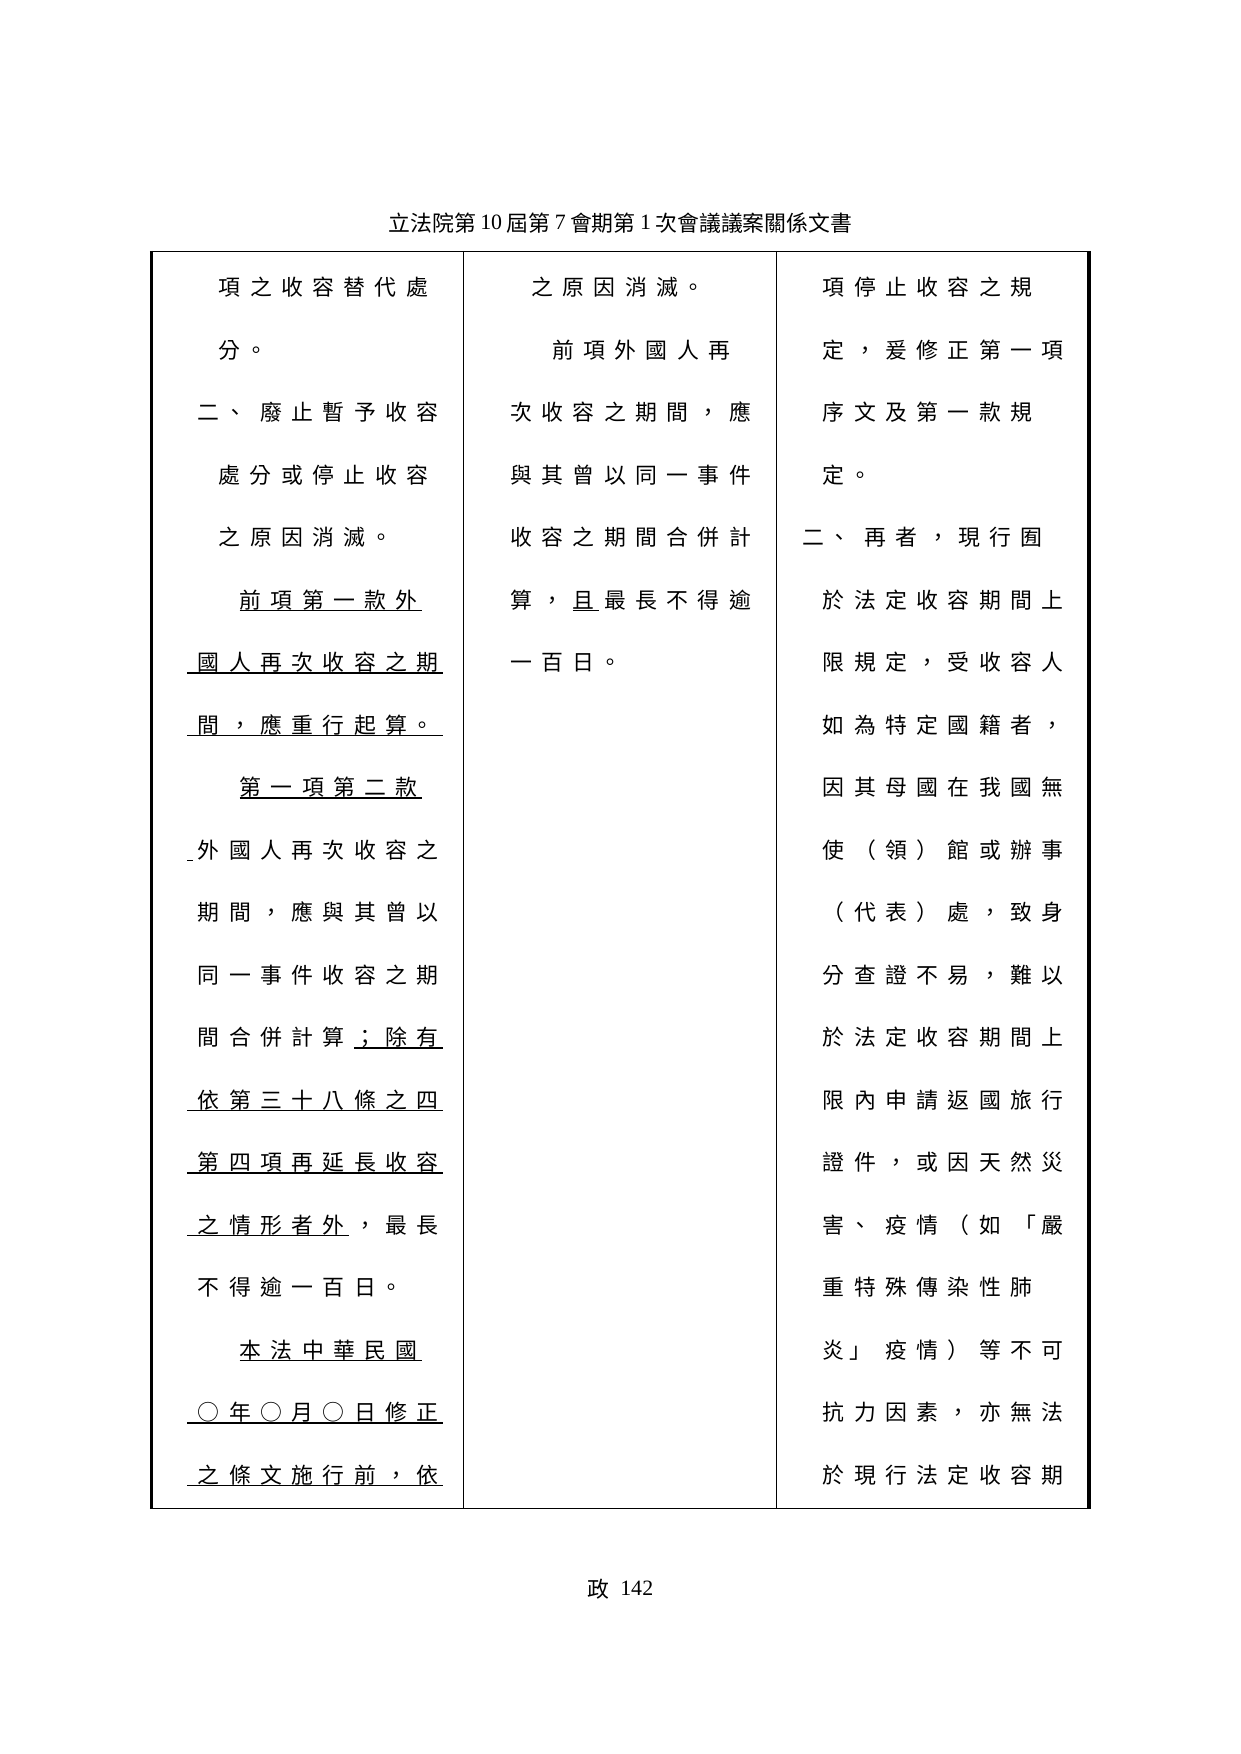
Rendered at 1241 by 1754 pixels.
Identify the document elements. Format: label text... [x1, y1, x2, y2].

table_cell 項之收容替代處分。 二、廢止暫予收容處分或停止收容之原因消滅。 前項第一款外國人再次收容之期間，應重行起算。 第一項第二款外國人再次收容之期間，應與其曾以同一事件收容之期間合併計算；除有依第三十八條之四第四項再延長收容之情形者外，最長不得逾一百日。 本法中華民國○年○月○日修正之條文施行前，依 [153, 252, 463, 1508]
table_cell 項停止收容之規定，爰修正第一項序文及第一款規定。 二、再者，現行囿於法定收容期間上限規定，受收容人如為特定國籍者，因其母國在我國無使（領）館或辦事（代表）處，致身分查證不易，難以於法定收容期間上限內申請返國旅行證件，或因天然災害、疫情（如「嚴重特殊傳染性肺炎」疫情）等不可抗力因素，亦無法於現行法定收容期 [777, 252, 1087, 1508]
table_cell 之原因消滅。 前項外國人再次收容之期間，應與其曾以同一事件收容之期間合併計算，且最長不得逾一百日。 [464, 252, 776, 1508]
